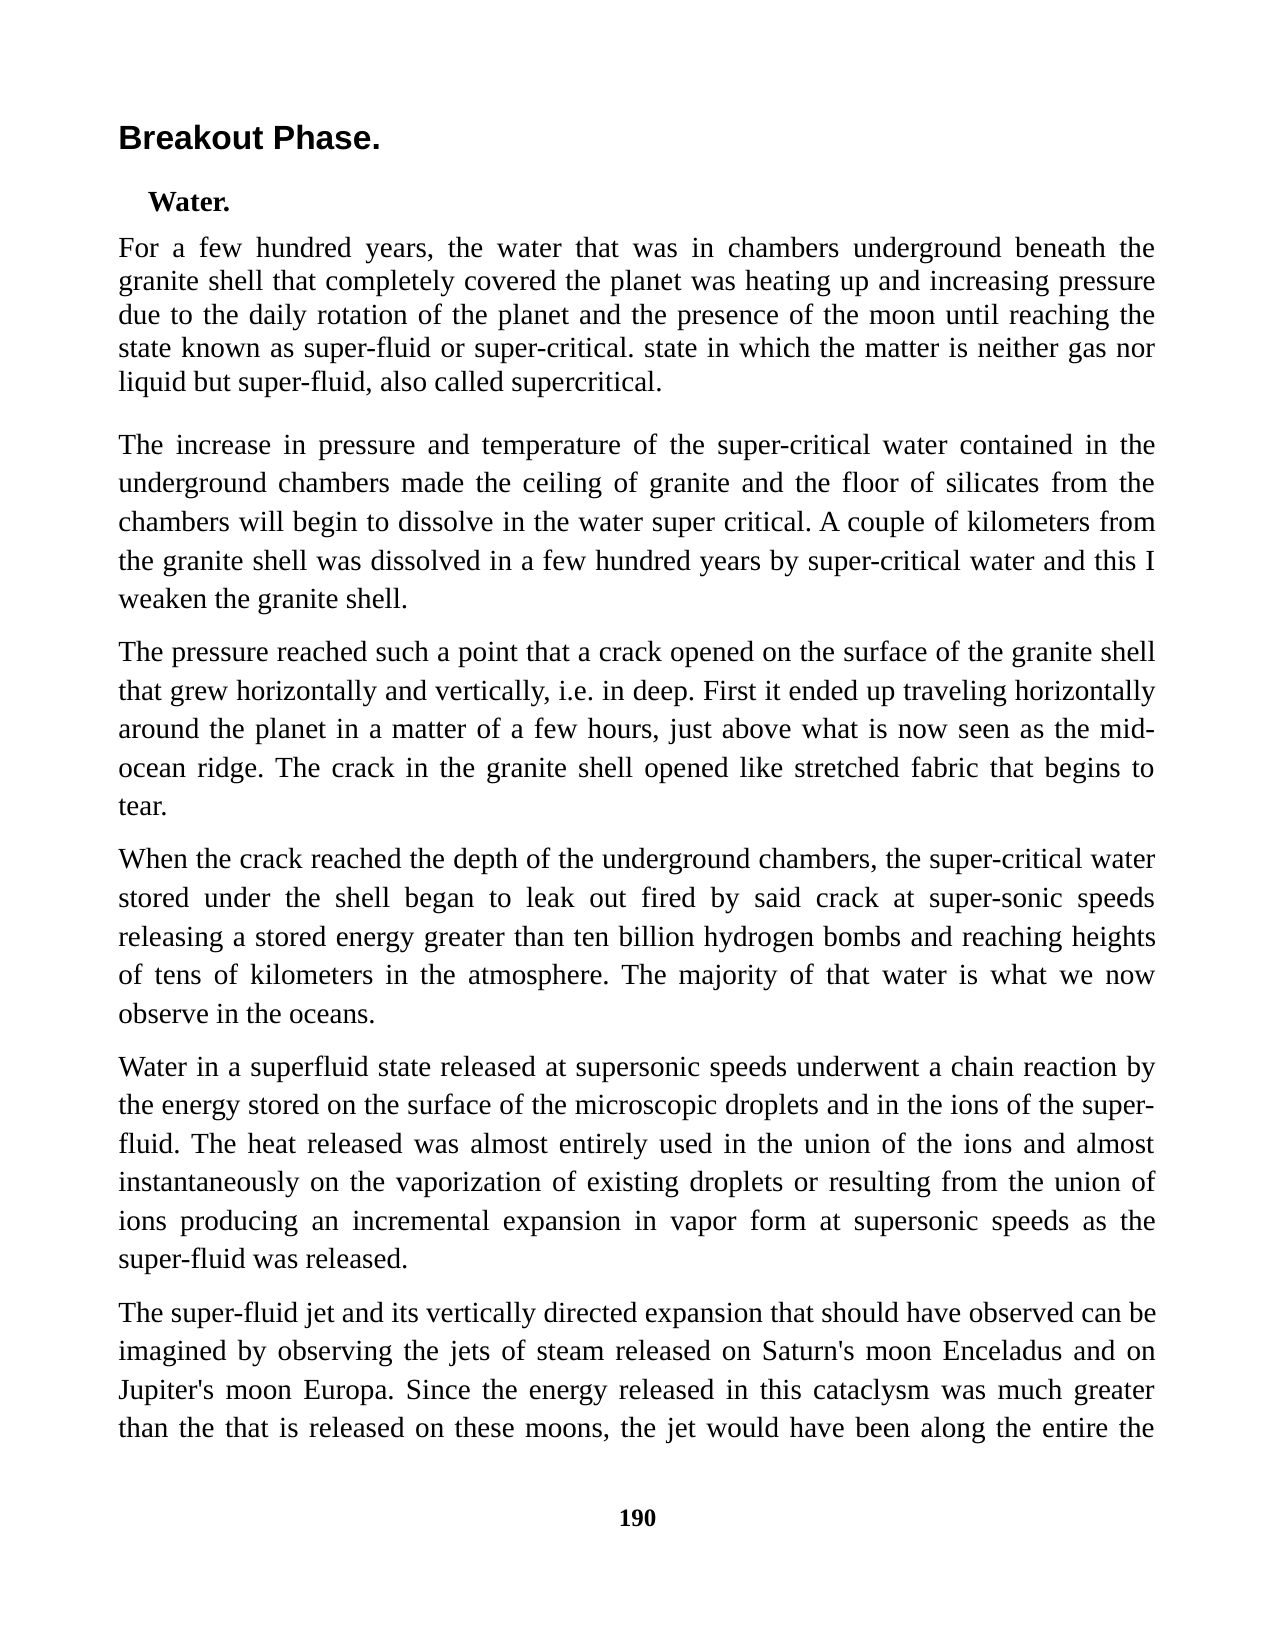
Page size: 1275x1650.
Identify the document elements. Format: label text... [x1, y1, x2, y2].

text For a few hundred years, the water that was in chambers underground beneath the granite shell that completely covered the planet was heating up and increasing pressure due to the daily rotation of the planet and the presence of the moon until reaching the state known as super-fluid or super-critical. state in which the matter is neither gas nor liquid but super-fluid, also called supercritical. [118, 230, 1157, 398]
text The increase in pressure and temperature of the super-critical water contained in the underground chambers made the ceiling of granite and the floor of silicates from the chambers will begin to dissolve in the water super critical. A couple of kilometers from the granite shell was dissolved in a few hundred years by super-critical water and this I weaken the granite shell. [118, 427, 1157, 615]
text When the crack reached the depth of the underground chambers, the super-critical water stored under the shell began to leak out fired by said crack at super-sonic speeds releasing a stored energy greater than ten billion hydrogen bombs and reaching heights of tens of kilometers in the atmosphere. The majority of that water is what we now observe in the oceans. [118, 842, 1157, 1029]
text Water in a superfluid state released at supersonic speeds underwent a chain reaction by the energy stored on the surface of the microscopic droplets and in the ions of the super-fluid. The heat released was almost entirely used in the union of the ions and almost instantaneously on the vaporization of existing droplets or resulting from the union of ions producing an incremental expansion in vapor form at supersonic speeds as the super-fluid was released. [118, 1049, 1157, 1275]
subtitle Breakout Phase. [118, 118, 1157, 157]
text The pressure reached such a point that a crack opened on the surface of the granite shell that grew horizontally and vertically, i.e. in deep. First it ended up traveling horizontally around the planet in a matter of a few hours, just above what is now seen as the mid-ocean ridge. The crack in the granite shell opened like stretched fabric that begins to tear. [118, 634, 1157, 822]
subtitle Water. [148, 184, 1157, 217]
text The super-fluid jet and its vertically directed expansion that should have observed can be imagined by observing the jets of steam released on Saturn's moon Enceladus and on Jupiter's moon Europa. Since the energy released in this cataclysm was much greater than the that is released on these moons, the jet would have been along the entire the [118, 1295, 1157, 1444]
